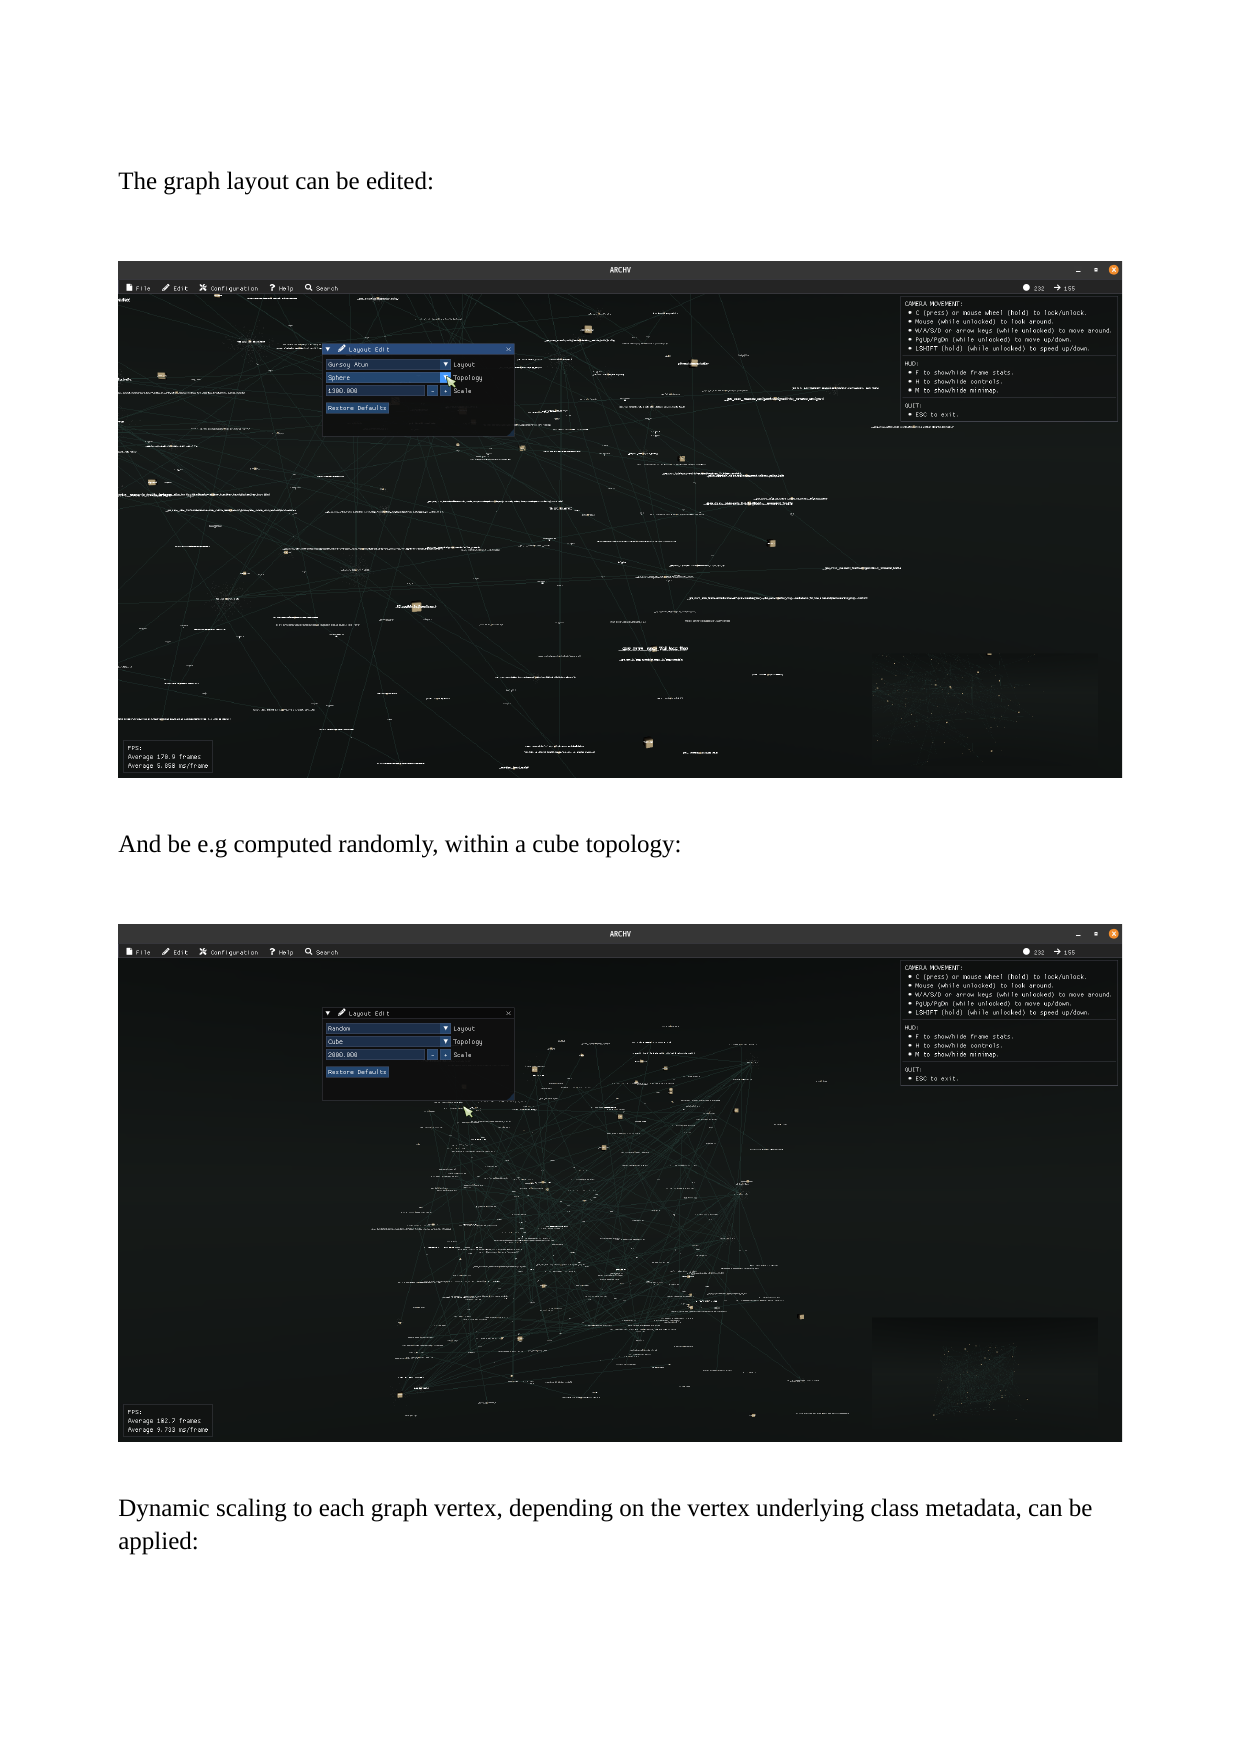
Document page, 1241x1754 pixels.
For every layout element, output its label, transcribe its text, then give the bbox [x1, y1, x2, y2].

text The graph layout can be edited: [118, 166, 1122, 194]
text And be e.g computed randomly, within a cube topology: [118, 829, 1122, 858]
picture [118, 261, 1123, 778]
text Dynamic scaling to each graph vertex, depending on the vertex underlying class metadata, can be applied: [118, 1493, 1122, 1555]
picture [118, 924, 1123, 1442]
